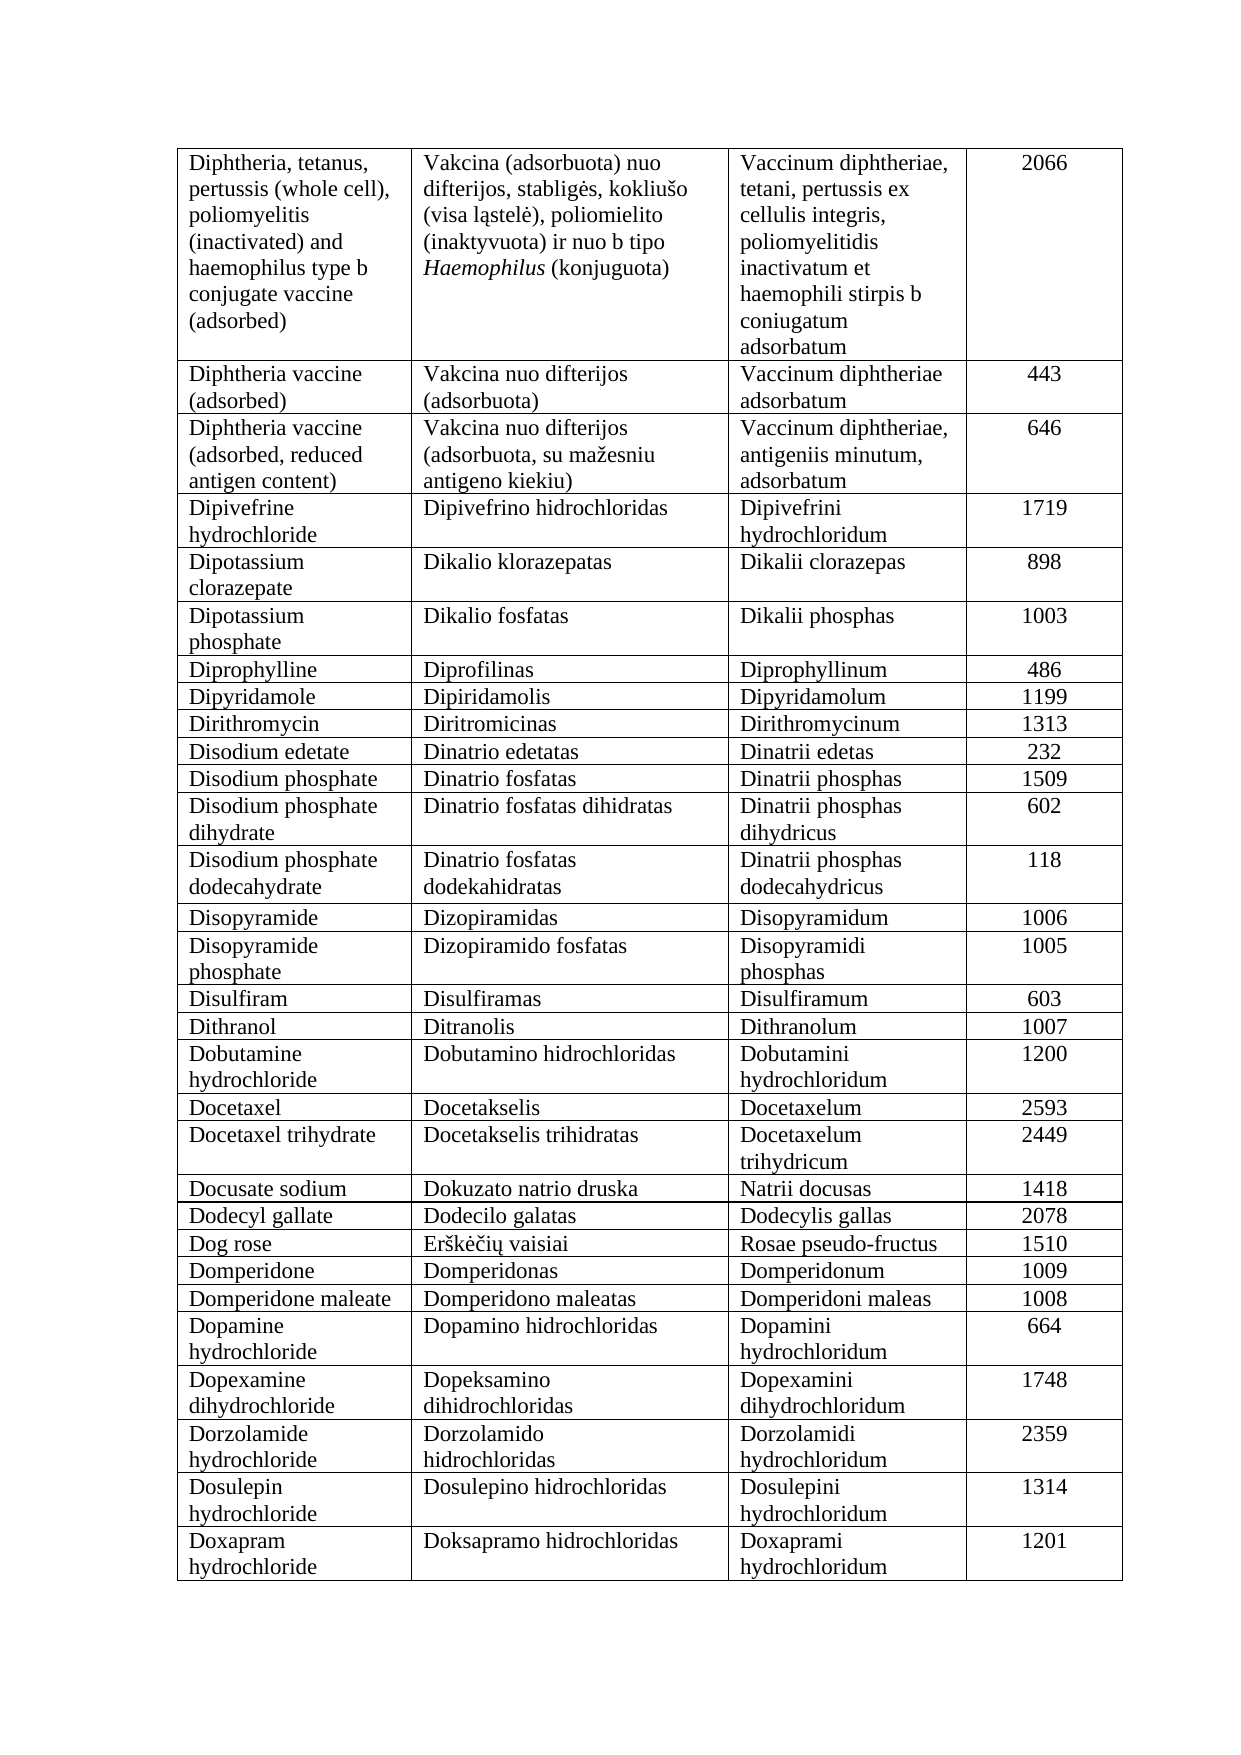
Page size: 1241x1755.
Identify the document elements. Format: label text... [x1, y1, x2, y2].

table_cell 118 [967, 846, 1122, 903]
table_cell Diprofilinas [412, 656, 728, 682]
table_cell Diritromicinas [412, 710, 728, 737]
table_cell Docusate sodium [178, 1175, 411, 1201]
table_cell Docetaxelum [729, 1094, 966, 1120]
table_cell Dinatrio fosfatas dihidratas [412, 793, 728, 845]
table_cell Dizopiramidas [412, 904, 728, 931]
table_cell 1510 [967, 1230, 1122, 1256]
table_cell Vaccinum diphtheriae, tetani, pertussis ex cellulis integris, poliomyelitidis inactivatum et haemophili stirpis b coniugatum adsorbatum [729, 149, 966, 359]
table_cell 443 [967, 361, 1122, 413]
table_cell Ditranolis [412, 1013, 728, 1039]
table_cell Rosae pseudo-fructus [729, 1230, 966, 1256]
table_cell 1719 [967, 494, 1122, 547]
table_cell 2066 [967, 149, 1122, 359]
table_cell Dog rose [178, 1230, 411, 1256]
table_cell Dinatrii phosphas dodecahydricus [729, 846, 966, 903]
table_cell Dirithromycin [178, 710, 411, 737]
table_cell Diphtheria vaccine (adsorbed, reduced antigen content) [178, 414, 411, 493]
table_cell Disodium phosphate [178, 765, 411, 792]
table_cell 1199 [967, 683, 1122, 709]
table_cell Dobutamino hidrochloridas [412, 1040, 728, 1093]
table_cell Dorzolamide hydrochloride [178, 1420, 411, 1472]
table_cell 603 [967, 985, 1122, 1012]
table_cell Domperidone [178, 1257, 411, 1284]
table_cell Dikalii clorazepas [729, 548, 966, 601]
table_cell 1314 [967, 1473, 1122, 1526]
table_cell Docetaxel trihydrate [178, 1121, 411, 1174]
table_cell 1509 [967, 765, 1122, 792]
table_cell Dipyridamolum [729, 683, 966, 709]
table_cell Diprophylline [178, 656, 411, 682]
table_cell Domperidone maleate [178, 1285, 411, 1311]
table_cell Docetakselis [412, 1094, 728, 1120]
table_cell Disopyramide phosphate [178, 932, 411, 984]
table_cell Dodecylis gallas [729, 1203, 966, 1229]
table_cell Docetaxelum trihydricum [729, 1121, 966, 1174]
table_cell Docetaxel [178, 1094, 411, 1120]
table_cell Disopyramidum [729, 904, 966, 931]
table_cell 602 [967, 793, 1122, 845]
table_cell 2593 [967, 1094, 1122, 1120]
table_cell Domperidono maleatas [412, 1285, 728, 1311]
table_cell Dodecilo galatas [412, 1203, 728, 1229]
table_cell Dopexamine dihydrochloride [178, 1366, 411, 1418]
table_cell Vaccinum diphtheriae, antigeniis minutum, adsorbatum [729, 414, 966, 493]
table_cell 2078 [967, 1203, 1122, 1229]
table_cell Disodium phosphate dihydrate [178, 793, 411, 845]
table_cell Dobutamini hydrochloridum [729, 1040, 966, 1093]
table_cell Dipiridamolis [412, 683, 728, 709]
table_cell Domperidonas [412, 1257, 728, 1284]
table_cell Domperidoni maleas [729, 1285, 966, 1311]
table_cell Domperidonum [729, 1257, 966, 1284]
table_cell 1007 [967, 1013, 1122, 1039]
table_cell 1009 [967, 1257, 1122, 1284]
table_cell Doxapram hydrochloride [178, 1527, 411, 1580]
table_cell Vaccinum diphtheriae adsorbatum [729, 361, 966, 413]
table_cell Dinatrio fosfatas [412, 765, 728, 792]
table_cell Vakcina nuo difterijos (adsorbuota) [412, 361, 728, 413]
table_cell Dodecyl gallate [178, 1203, 411, 1229]
table_cell 1003 [967, 602, 1122, 654]
table_cell Dinatrii edetas [729, 738, 966, 764]
table_cell 1418 [967, 1175, 1122, 1201]
table_cell Docetakselis trihidratas [412, 1121, 728, 1174]
table_cell Erškėčių vaisiai [412, 1230, 728, 1256]
table_cell Dikalii phosphas [729, 602, 966, 654]
table_cell Doxaprami hydrochloridum [729, 1527, 966, 1580]
table_cell Dorzolamidi hydrochloridum [729, 1420, 966, 1472]
table_cell Disopyramide [178, 904, 411, 931]
table_cell Disodium phosphate dodecahydrate [178, 846, 411, 903]
table_cell Dithranol [178, 1013, 411, 1039]
table_cell 1200 [967, 1040, 1122, 1093]
table_cell Vakcina (adsorbuota) nuo difterijos, stabligės, kokliušo (visa ląstelė), poliomielito (inaktyvuota) ir nuo b tipo Haemophilus (konjuguota) [412, 149, 728, 359]
table_cell Vakcina nuo difterijos (adsorbuota, su mažesniu antigeno kiekiu) [412, 414, 728, 493]
table_cell Dipivefrini hydrochloridum [729, 494, 966, 547]
table_cell 1201 [967, 1527, 1122, 1580]
table_cell 1008 [967, 1285, 1122, 1311]
table_cell Disopyramidi phosphas [729, 932, 966, 984]
table_cell Dokuzato natrio druska [412, 1175, 728, 1201]
table_cell Diprophyllinum [729, 656, 966, 682]
table_cell 1748 [967, 1366, 1122, 1418]
table_cell Dithranolum [729, 1013, 966, 1039]
table_cell 646 [967, 414, 1122, 493]
table_cell 1006 [967, 904, 1122, 931]
table_cell 2449 [967, 1121, 1122, 1174]
table_cell Dikalio klorazepatas [412, 548, 728, 601]
table_cell Dipivefrine hydrochloride [178, 494, 411, 547]
table_cell Dipotassium clorazepate [178, 548, 411, 601]
table_cell Dosulepini hydrochloridum [729, 1473, 966, 1526]
table_cell Dinatrio fosfatas dodekahidratas [412, 846, 728, 903]
table_cell Disulfiram [178, 985, 411, 1012]
table_cell 232 [967, 738, 1122, 764]
table_cell 898 [967, 548, 1122, 601]
table_cell Diphtheria, tetanus, pertussis (whole cell), poliomyelitis (inactivated) and haemophilus type b conjugate vaccine (adsorbed) [178, 149, 411, 359]
table_cell Dopamino hidrochloridas [412, 1312, 728, 1365]
table_cell Dopeksamino dihidrochloridas [412, 1366, 728, 1418]
table_cell Dikalio fosfatas [412, 602, 728, 654]
table_cell Dinatrio edetatas [412, 738, 728, 764]
table_cell Dorzolamido hidrochloridas [412, 1420, 728, 1472]
table_cell Dizopiramido fosfatas [412, 932, 728, 984]
table_cell Dopamini hydrochloridum [729, 1312, 966, 1365]
table_cell 486 [967, 656, 1122, 682]
table_cell Doksapramo hidrochloridas [412, 1527, 728, 1580]
table_cell Disulfiramas [412, 985, 728, 1012]
table_cell Dosulepin hydrochloride [178, 1473, 411, 1526]
table_cell Dipyridamole [178, 683, 411, 709]
table_cell 664 [967, 1312, 1122, 1365]
table_cell 1313 [967, 710, 1122, 737]
table_cell Diphtheria vaccine (adsorbed) [178, 361, 411, 413]
table_cell Disulfiramum [729, 985, 966, 1012]
table_cell Dopexamini dihydrochloridum [729, 1366, 966, 1418]
table_cell Dopamine hydrochloride [178, 1312, 411, 1365]
table_cell Dosulepino hidrochloridas [412, 1473, 728, 1526]
table_cell Dobutamine hydrochloride [178, 1040, 411, 1093]
table_cell Dinatrii phosphas dihydricus [729, 793, 966, 845]
table_cell Dipotassium phosphate [178, 602, 411, 654]
table_cell Dinatrii phosphas [729, 765, 966, 792]
table_cell Natrii docusas [729, 1175, 966, 1201]
table_cell Disodium edetate [178, 738, 411, 764]
table_cell Dirithromycinum [729, 710, 966, 737]
table_cell Dipivefrino hidrochloridas [412, 494, 728, 547]
table_cell 1005 [967, 932, 1122, 984]
table_cell 2359 [967, 1420, 1122, 1472]
